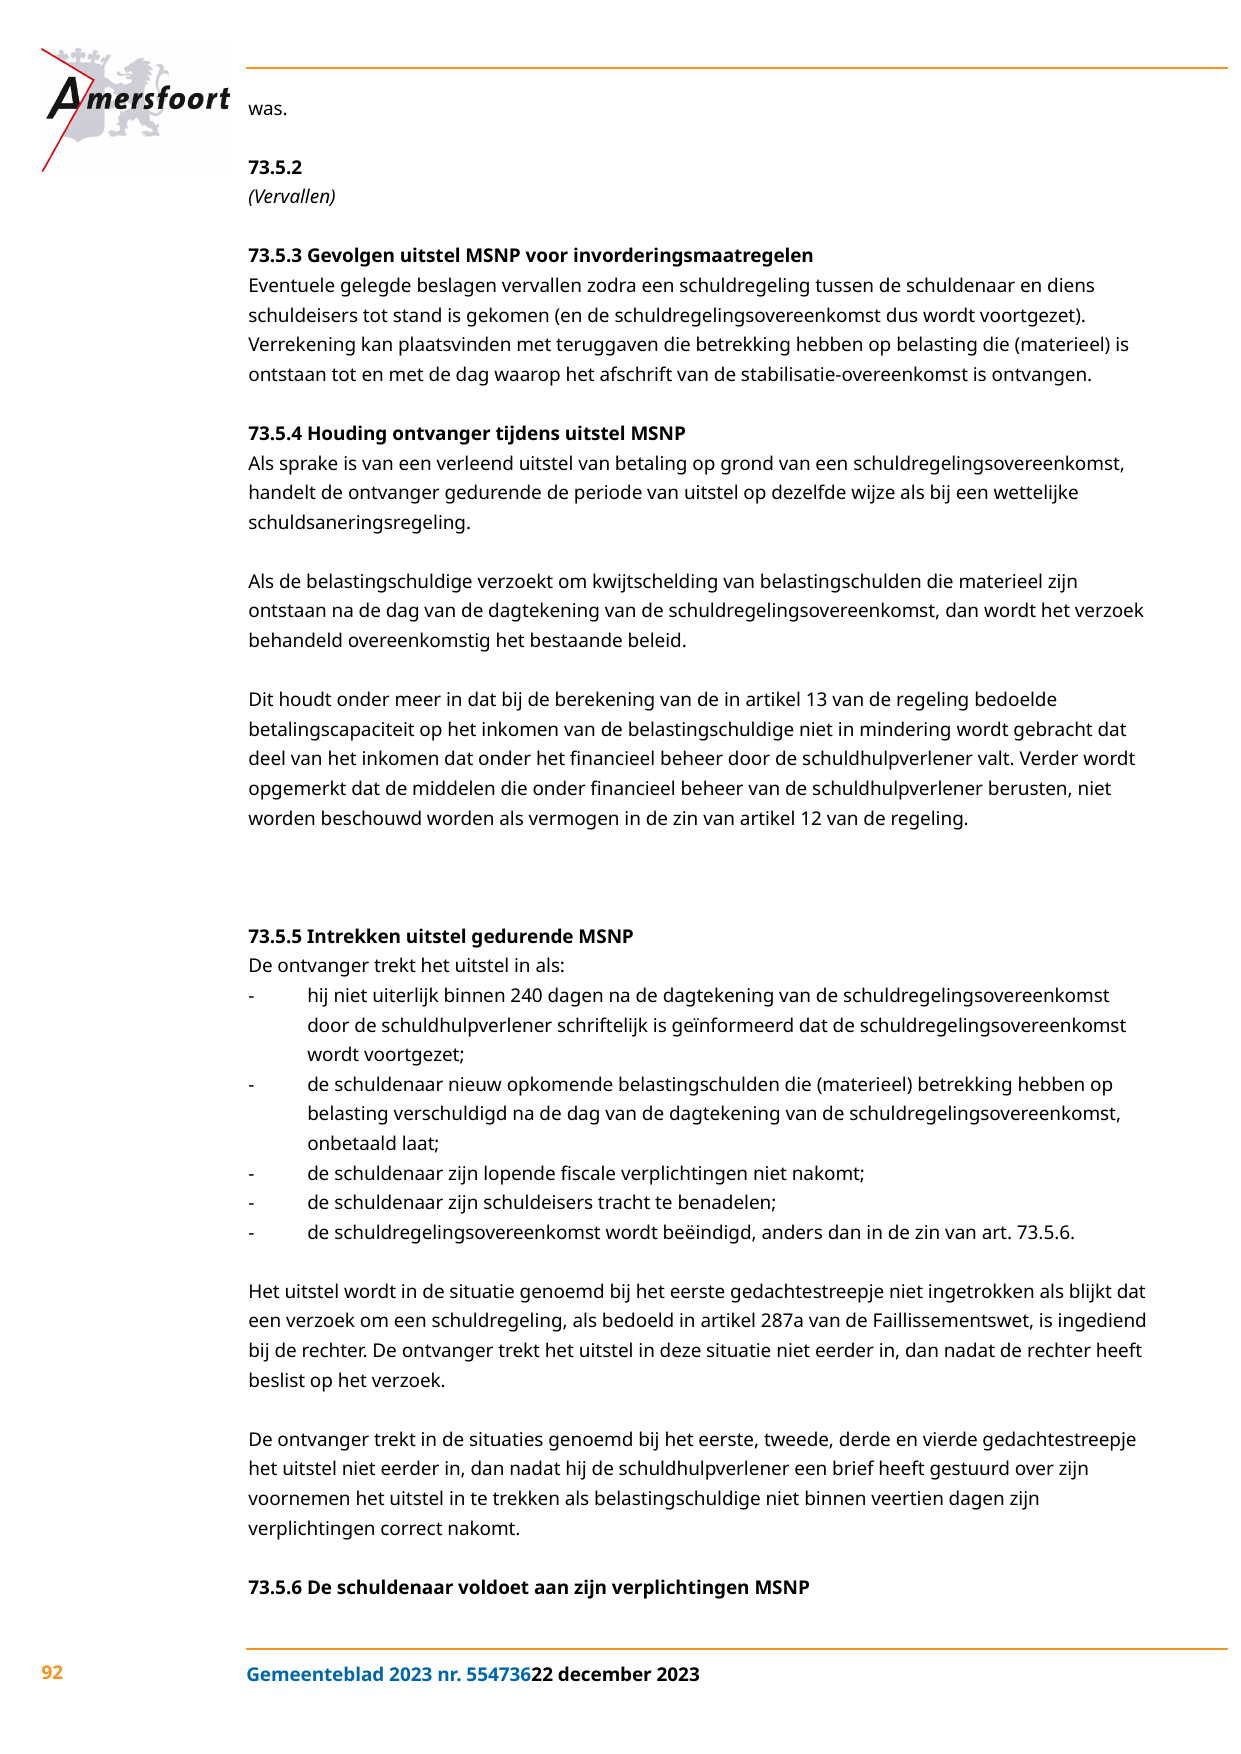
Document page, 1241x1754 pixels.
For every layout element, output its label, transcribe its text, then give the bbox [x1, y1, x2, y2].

text Verrekening kan plaatsvinden met teruggaven die betrekking hebben op belasting die (materieel) is ontstaan tot en met de dag waarop het afschrift van de stabilisatie-overeenkomst is ontvangen. [248, 331, 1152, 387]
text Het uitstel wordt in de situatie genoemd bij het eerste gedachtestreepje niet ingetrokken als blijkt dat een verzoek om een schuldregeling, als bedoeld in artikel 287a van de Faillissementswet, is ingediend bij de rechter. De ontvanger trekt het uitstel in deze situatie niet eerder in, dan nadat de rechter heeft beslist op het verzoek. [248, 1278, 1152, 1393]
text 73.5.6 De schuldenaar voldoet aan zijn verplichtingen MSNP [248, 1574, 1152, 1600]
text 73.5.3 Gevolgen uitstel MSNP voor invorderingsmaatregelen [248, 243, 1152, 268]
text Dit houdt onder meer in dat bij de berekening van de in artikel 13 van de regeling bedoelde betalingscapaciteit op het inkomen van de belastingschuldige niet in mindering wordt gebracht dat deel van het inkomen dat onder het financieel beheer door de schuldhulpverlener valt. Verder wordt opgemerkt dat de middelen die onder financieel beheer van de schuldhulpverlener berusten, niet worden beschouwd worden als vermogen in de zin van artikel 12 van de regeling. [248, 686, 1152, 831]
picture [41, 47, 231, 172]
text De ontvanger trekt het uitstel in als: [248, 953, 1152, 978]
text Eventuele gelegde beslagen vervallen zodra een schuldregeling tussen de schuldenaar en diens schuldeisers tot stand is gekomen (en de schuldregelingsovereenkomst dus wordt voortgezet). [248, 272, 1152, 328]
text De ontvanger trekt in de situaties genoemd bij het eerste, tweede, derde en vierde gedachtestreepje het uitstel niet eerder in, dan nadat hij de schuldhulpverlener een brief heeft gestuurd over zijn voornemen het uitstel in te trekken als belastingschuldige niet binnen veertien dagen zijn verplichtingen correct nakomt. [248, 1426, 1152, 1541]
list de schuldenaar zijn lopende fiscale verplichtingen niet nakomt; [248, 1160, 1152, 1186]
text was. [248, 95, 1152, 121]
text Als de belastingschuldige verzoekt om kwijtschelding van belastingschulden die materieel zijn ontstaan na de dag van de dagtekening van de schuldregelingsovereenkomst, dan wordt het verzoek behandeld overeenkomstig het bestaande beleid. [248, 568, 1152, 653]
text Als sprake is van een verleend uitstel van betaling op grond van een schuldregelingsovereenkomst, handelt de ontvanger gedurende de periode van uitstel op dezelfde wijze als bij een wettelijke schuldsaneringsregeling. [248, 450, 1152, 535]
list de schuldregelingsovereenkomst wordt beëindigd, anders dan in de zin van art. 73.5.6. [248, 1219, 1152, 1245]
list hij niet uiterlijk binnen 240 dagen na de dagtekening van de schuldregelingsovereenkomst door de schuldhulpverlener schriftelijk is geïnformeerd dat de schuldregelingsovereenkomst wordt voortgezet; [248, 982, 1152, 1067]
list de schuldenaar zijn schuldeisers tracht te benadelen; [248, 1189, 1152, 1215]
text 73.5.4 Houding ontvanger tijdens uitstel MSNP [248, 420, 1152, 446]
text 73.5.2 [248, 154, 1152, 180]
text (Vervallen) [248, 183, 1152, 209]
list de schuldenaar nieuw opkomende belastingschulden die (materieel) betrekking hebben op belasting verschuldigd na de dag van de dagtekening van de schuldregelingsovereenkomst, onbetaald laat; [248, 1071, 1152, 1156]
text 73.5.5 Intrekken uitstel gedurende MSNP [248, 923, 1152, 949]
